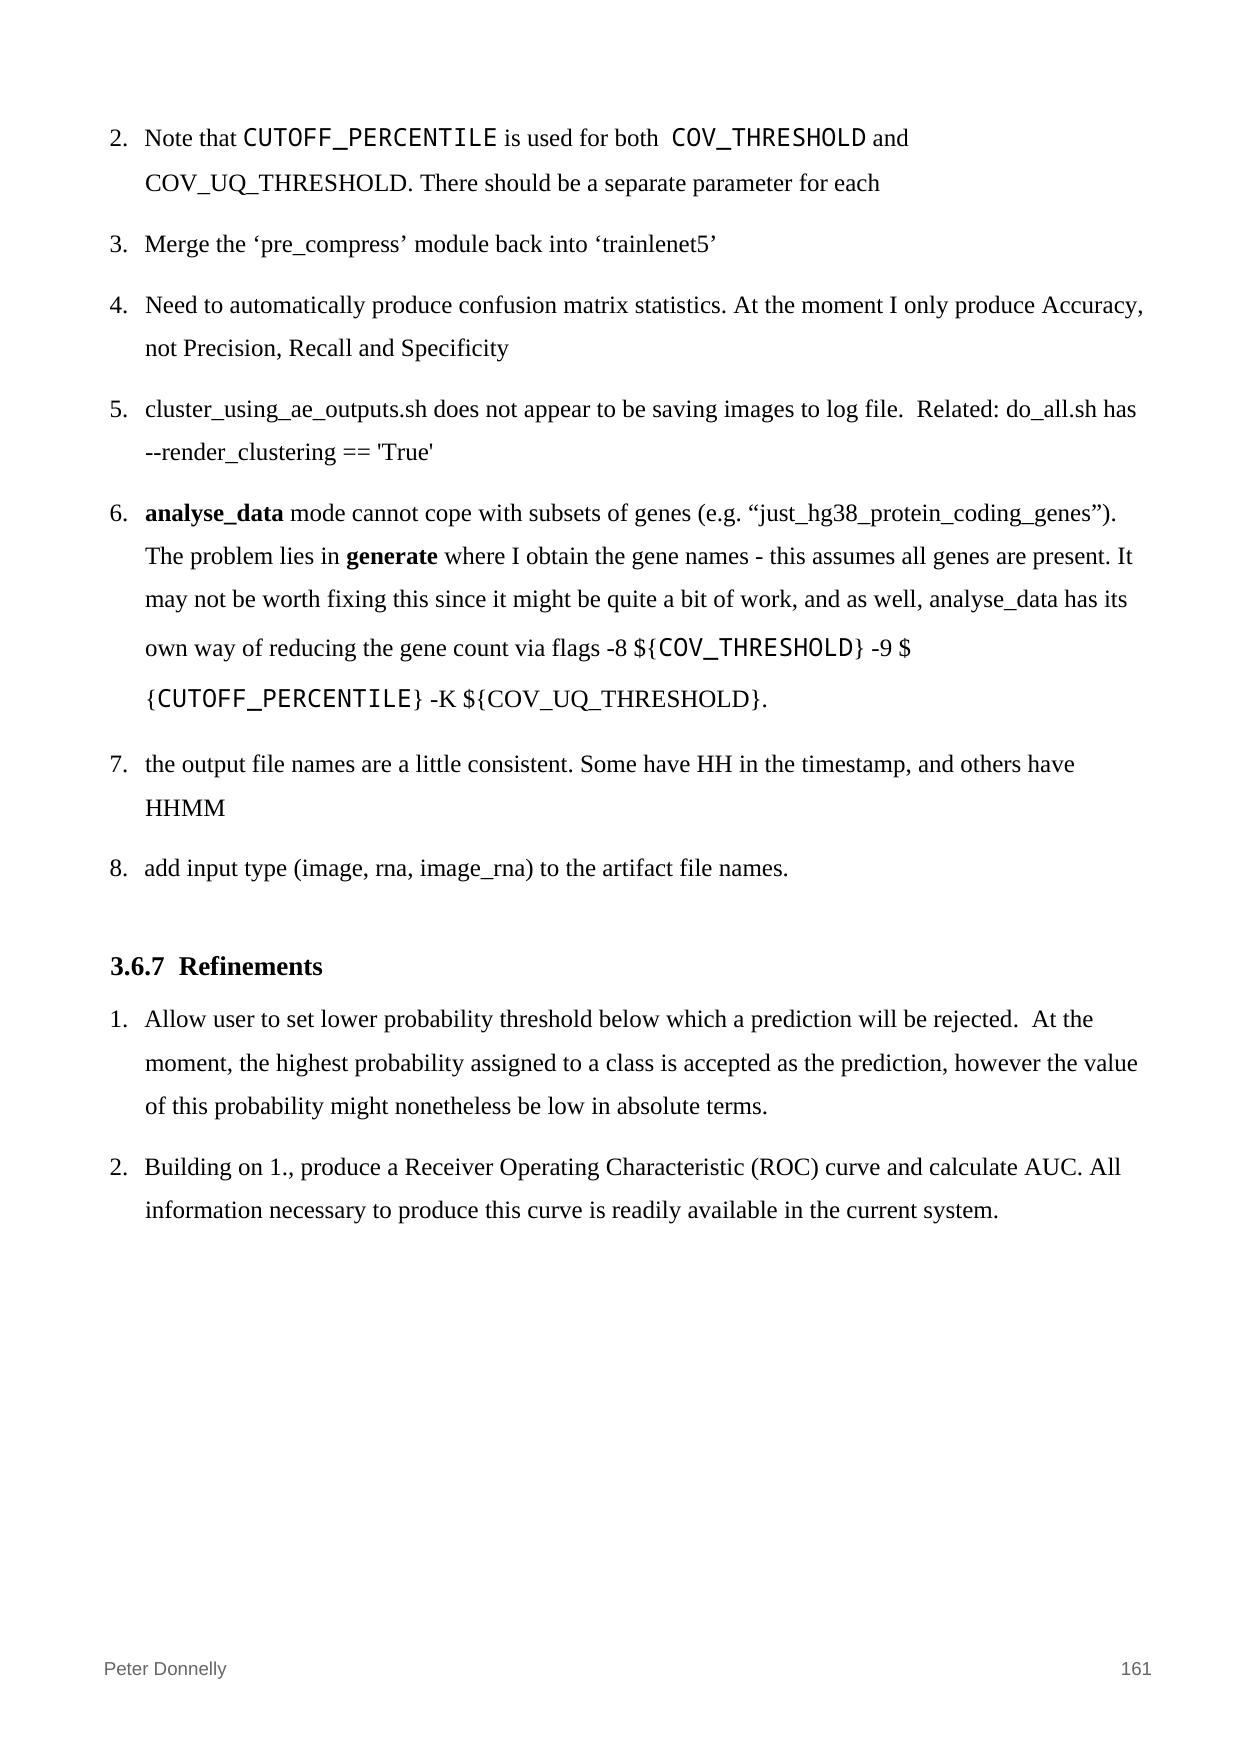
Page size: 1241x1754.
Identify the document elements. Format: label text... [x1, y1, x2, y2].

list Need to automatically produce confusion matrix statistics. At the moment I only produce Accuracy, not Precision, Recall and Specificity [109, 290, 1146, 362]
list Building on 1., produce a Receiver Operating Characteristic (ROC) curve and calculate AUC. All information necessary to produce this curve is readily available in the current system. [109, 1152, 1146, 1223]
list add input type (image, rna, image_rna) to the artifact file names. [109, 853, 1146, 882]
list Note that CUTOFF_PERCENTILE is used for both COV_THRESHOLD and COV_UQ_THRESHOLD. There should be a separate parameter for each [109, 120, 1146, 197]
list analyse_data mode cannot cope with subsets of genes (e.g. “just_hg38_protein_coding_genes”). The problem lies in generate where I obtain the gene names - this assumes all genes are present. It may not be worth fixing this since it might be quite a bit of work, and as well, analyse_data has its own way of reducing the gene count via flags -8 ${COV_THRESHOLD} -9 ${CUTOFF_PERCENTILE} -K ${COV_UQ_THRESHOLD}. [109, 498, 1146, 715]
list Allow user to set lower probability threshold below which a prediction will be rejected. At the moment, the highest probability assigned to a class is accepted as the prediction, however the value of this probability might nonetheless be low in absolute terms. [109, 1004, 1146, 1119]
list Merge the ‘pre_compress’ module back into ‘trainlenet5’ [109, 229, 1146, 258]
subtitle Refinements [103, 950, 1146, 981]
list cluster_using_ae_outputs.sh does not appear to be saving images to log file. Related: do_all.sh has --render_clustering == 'True' [109, 394, 1146, 466]
list the output file names are a little consistent. Some have HH in the timestamp, and others have HHMM [109, 749, 1146, 821]
